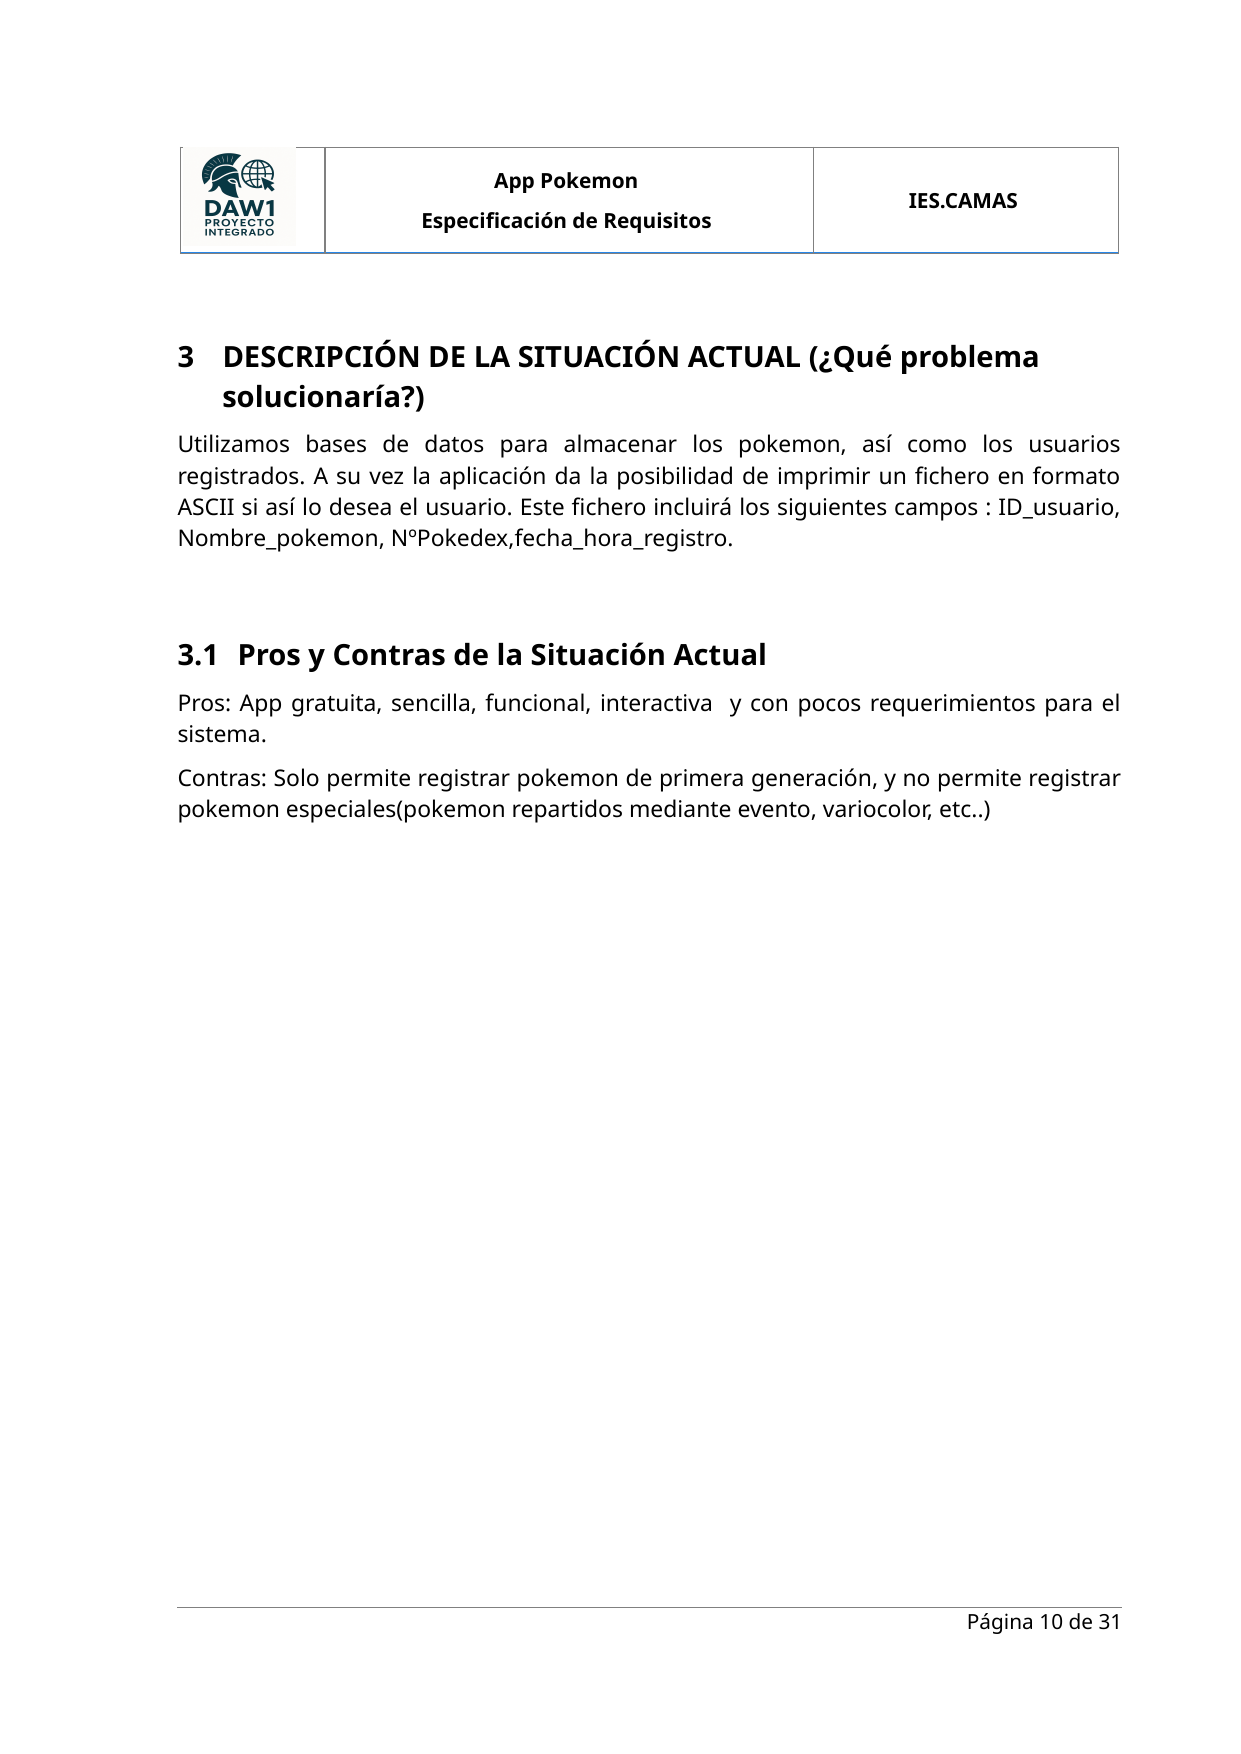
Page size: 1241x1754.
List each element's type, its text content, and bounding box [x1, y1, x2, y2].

subtitle DESCRIPCIÓN DE LA SITUACIÓN ACTUAL (¿Qué problema solucionaría?) [177, 336, 1122, 416]
text Contras: Solo permite registrar pokemon de primera generación, y no permite registrar pokemon especiales(pokemon repartidos mediante evento, variocolor, etc..) [177, 762, 1122, 824]
text Utilizamos bases de datos para almacenar los pokemon, así como los usuarios registrados. A su vez la aplicación da la posibilidad de imprimir un fichero en formato ASCII si así lo desea el usuario. Este fichero incluirá los siguientes campos : ID_usuario, Nombre_pokemon, NºPokedex,fecha_hora_registro. [177, 428, 1122, 553]
picture [183, 147, 296, 246]
text Pros: App gratuita, sencilla, funcional, interactiva y con pocos requerimientos para el sistema. [177, 687, 1122, 749]
subtitle Pros y Contras de la Situación Actual [177, 634, 1122, 674]
